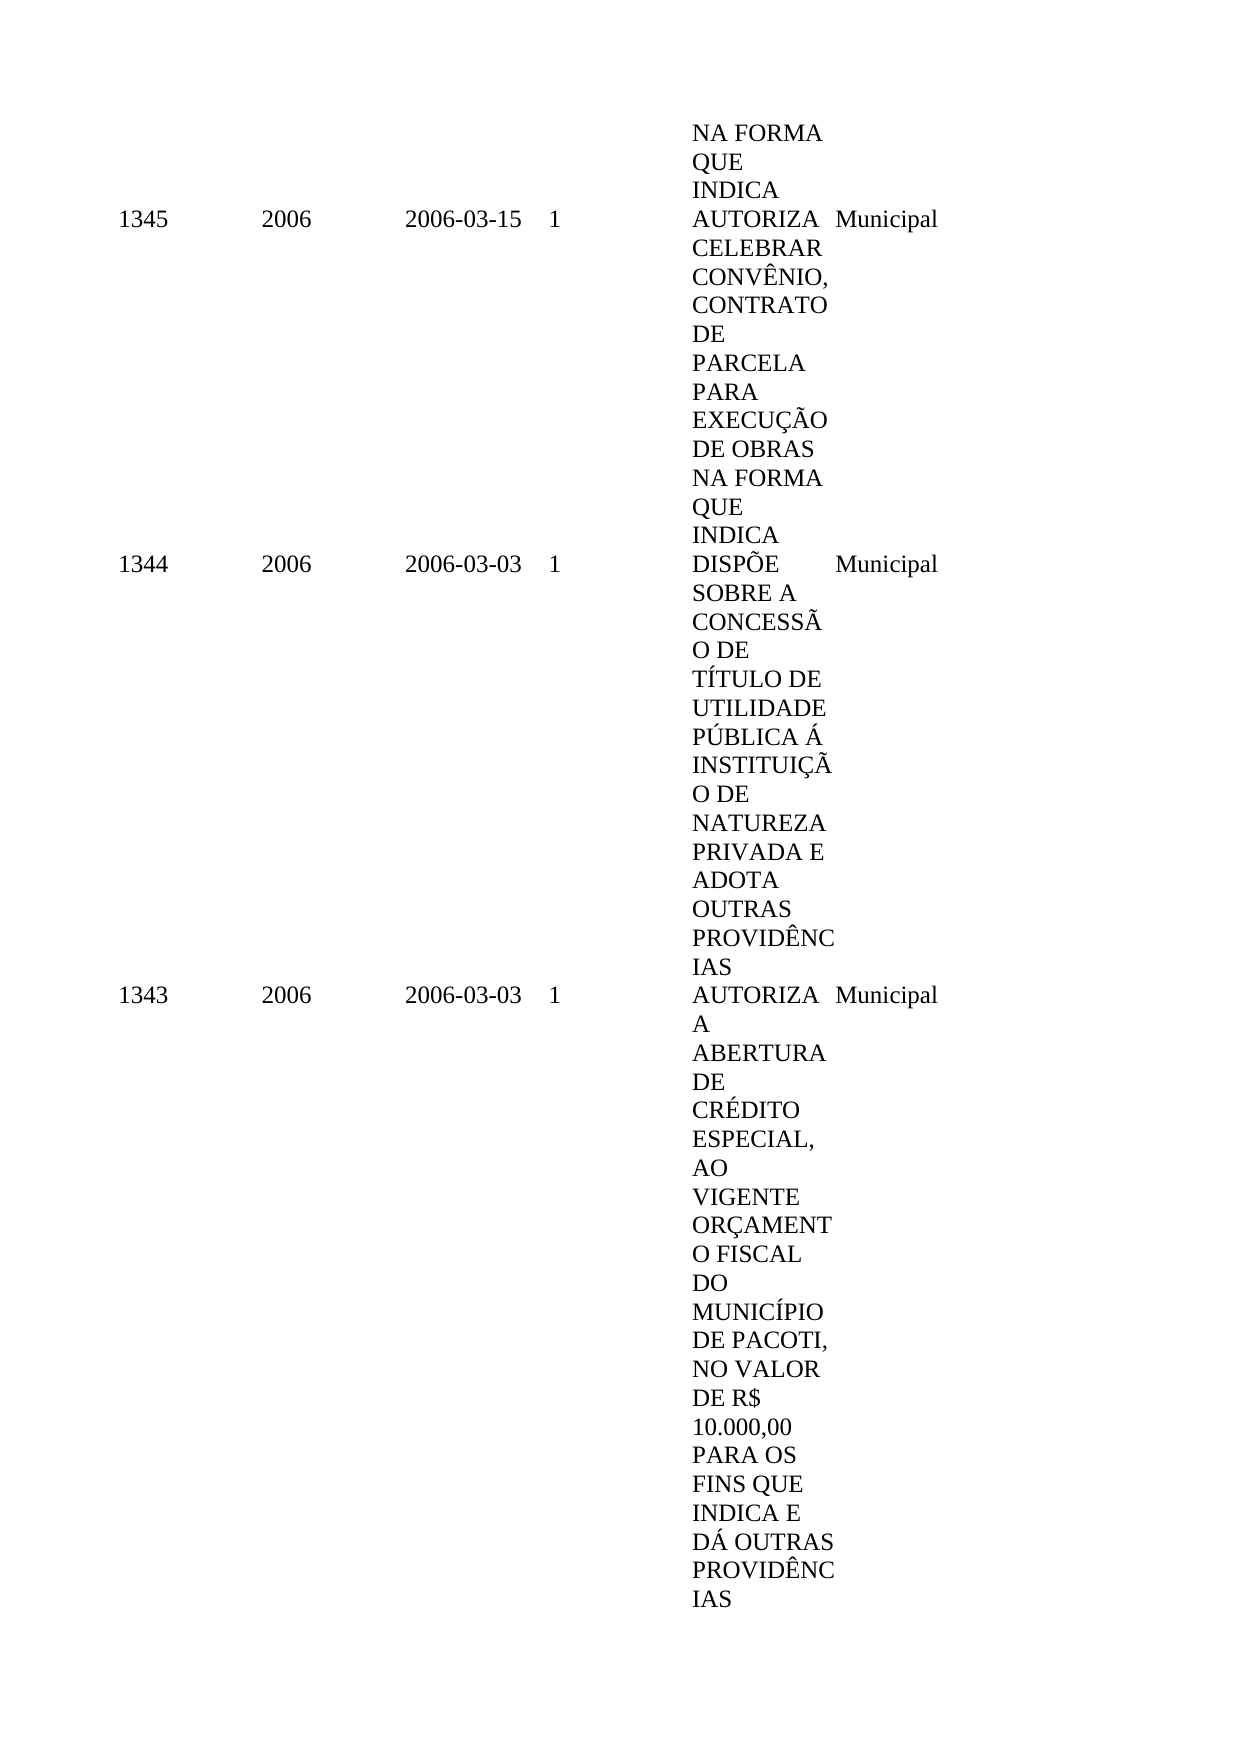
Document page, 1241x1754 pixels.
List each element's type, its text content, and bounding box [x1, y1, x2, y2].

table_cell 1343 [118, 981, 261, 1613]
table_cell [979, 549, 1122, 981]
table_cell 2006 [261, 549, 405, 981]
table_cell Municipal [835, 204, 979, 549]
table_cell 1 [548, 549, 692, 981]
table_cell 2006-03-03 [405, 981, 548, 1613]
table_cell AUTORIZA CELEBRAR CONVÊNIO, CONTRATO DE PARCELA PARA EXECUÇÃO DE OBRAS NA FORMA QUE INDICA [692, 204, 835, 549]
table_cell [979, 118, 1122, 204]
table_cell [835, 118, 979, 204]
table_cell 1 [548, 981, 692, 1613]
table_cell 2006 [261, 204, 405, 549]
table_cell 2006 [261, 981, 405, 1613]
table_cell [979, 981, 1122, 1613]
table_cell 1344 [118, 549, 261, 981]
table_cell 2006-03-03 [405, 549, 548, 981]
table_cell 1345 [118, 204, 261, 549]
table_cell [979, 204, 1122, 549]
table_cell [548, 118, 692, 204]
table_cell 2006-03-15 [405, 204, 548, 549]
table_cell [261, 118, 405, 204]
table_cell DISPÕE SOBRE A CONCESSÃO DE TÍTULO DE UTILIDADE PÚBLICA Á INSTITUIÇÃO DE NATUREZA PRIVADA E ADOTA OUTRAS PROVIDÊNCIAS [692, 549, 835, 981]
table_cell AUTORIZA A ABERTURA DE CRÉDITO ESPECIAL, AO VIGENTE ORÇAMENTO FISCAL DO MUNICÍPIO DE PACOTI, NO VALOR DE R$ 10.000,00 PARA OS FINS QUE INDICA E DÁ OUTRAS PROVIDÊNCIAS [692, 981, 835, 1613]
table_cell Municipal [835, 549, 979, 981]
table_cell NA FORMA QUE INDICA [692, 118, 835, 204]
table_cell Municipal [835, 981, 979, 1613]
table_cell [118, 118, 261, 204]
table_cell [405, 118, 548, 204]
table_cell 1 [548, 204, 692, 549]
